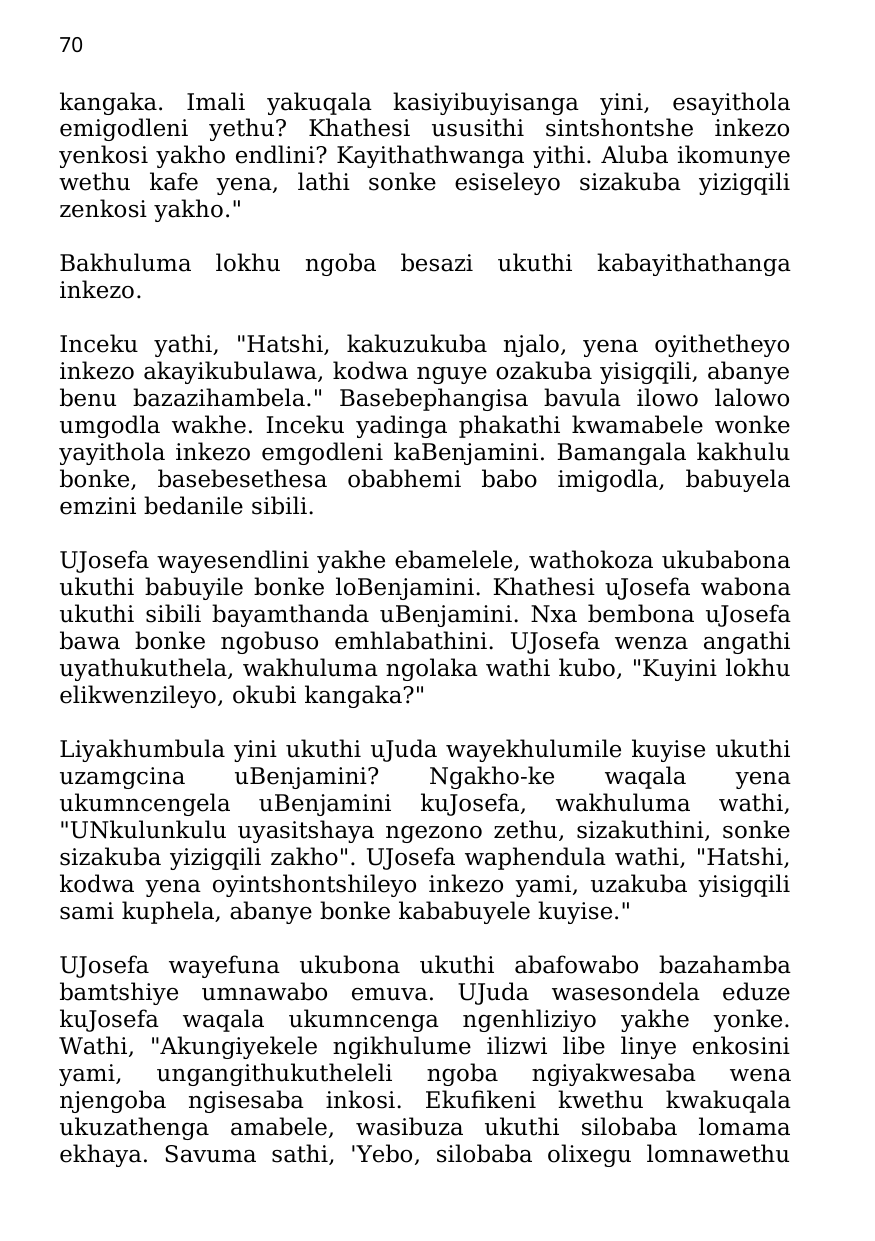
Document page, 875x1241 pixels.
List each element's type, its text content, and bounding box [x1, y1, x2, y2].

text UJosefa wayesendlini yakhe ebamelele, wathokoza ukubabona ukuthi babuyile bonke loBenjamini. Khathesi uJosefa wabona ukuthi sibili bayamthanda uBenjamini. Nxa bembona uJosefa bawa bonke ngobuso emhlabathini. UJosefa wenza angathi uyathukuthela, wakhuluma ngolaka wathi kubo, "Kuyini lokhu elikwenzileyo, okubi kangaka?" [59, 547, 791, 709]
text UJosefa wayefuna ukubona ukuthi abafowabo bazahamba bamtshiye umnawabo emuva. UJuda wasesondela eduze kuJosefa waqala ukumncenga ngenhliziyo yakhe yonke. Wathi, "Akungiyekele ngikhulume ilizwi libe linye enkosini yami, ungangithukutheleli ngoba ngiyakwesaba wena njengoba ngisesaba inkosi. Ekufikeni kwethu kwakuqala ukuzathenga amabele, wasibuza ukuthi silobaba lomama ekhaya. Savuma sathi, 'Yebo, silobaba olixegu lomnawethu [59, 952, 791, 1168]
text Inceku yathi, "Hatshi, kakuzukuba njalo, yena oyithetheyo inkezo akayikubulawa, kodwa nguye ozakuba yisigqili, abanye benu bazazihambela." Basebephangisa bavula ilowo lalowo umgodla wakhe. Inceku yadinga phakathi kwamabele wonke yayithola inkezo emgodleni kaBenjamini. Bamangala kakhulu bonke, basebesethesa obabhemi babo imigodla, babuyela emzini bedanile sibili. [59, 331, 791, 520]
text Bakhuluma lokhu ngoba besazi ukuthi kabayithathanga inkezo. [59, 250, 791, 304]
text kangaka. Imali yakuqala kasiyibuyisanga yini, esayithola emigodleni yethu? Khathesi ususithi sintshontshe inkezo yenkosi yakho endlini? Kayithathwanga yithi. Aluba ikomunye wethu kafe yena, lathi sonke esiseleyo sizakuba yizigqili zenkosi yakho." [59, 88, 791, 223]
text Liyakhumbula yini ukuthi uJuda wayekhulumile kuyise ukuthi uzamgcina uBenjamini? Ngakho-ke waqala yena ukumncengela uBenjamini kuJosefa, wakhuluma wathi, "UNkulunkulu uyasitshaya ngezono zethu, sizakuthini, sonke sizakuba yizigqili zakho". UJosefa waphendula wathi, "Hatshi, kodwa yena oyintshontshileyo inkezo yami, uzakuba yisigqili sami kuphela, abanye bonke kababuyele kuyise." [59, 736, 791, 925]
